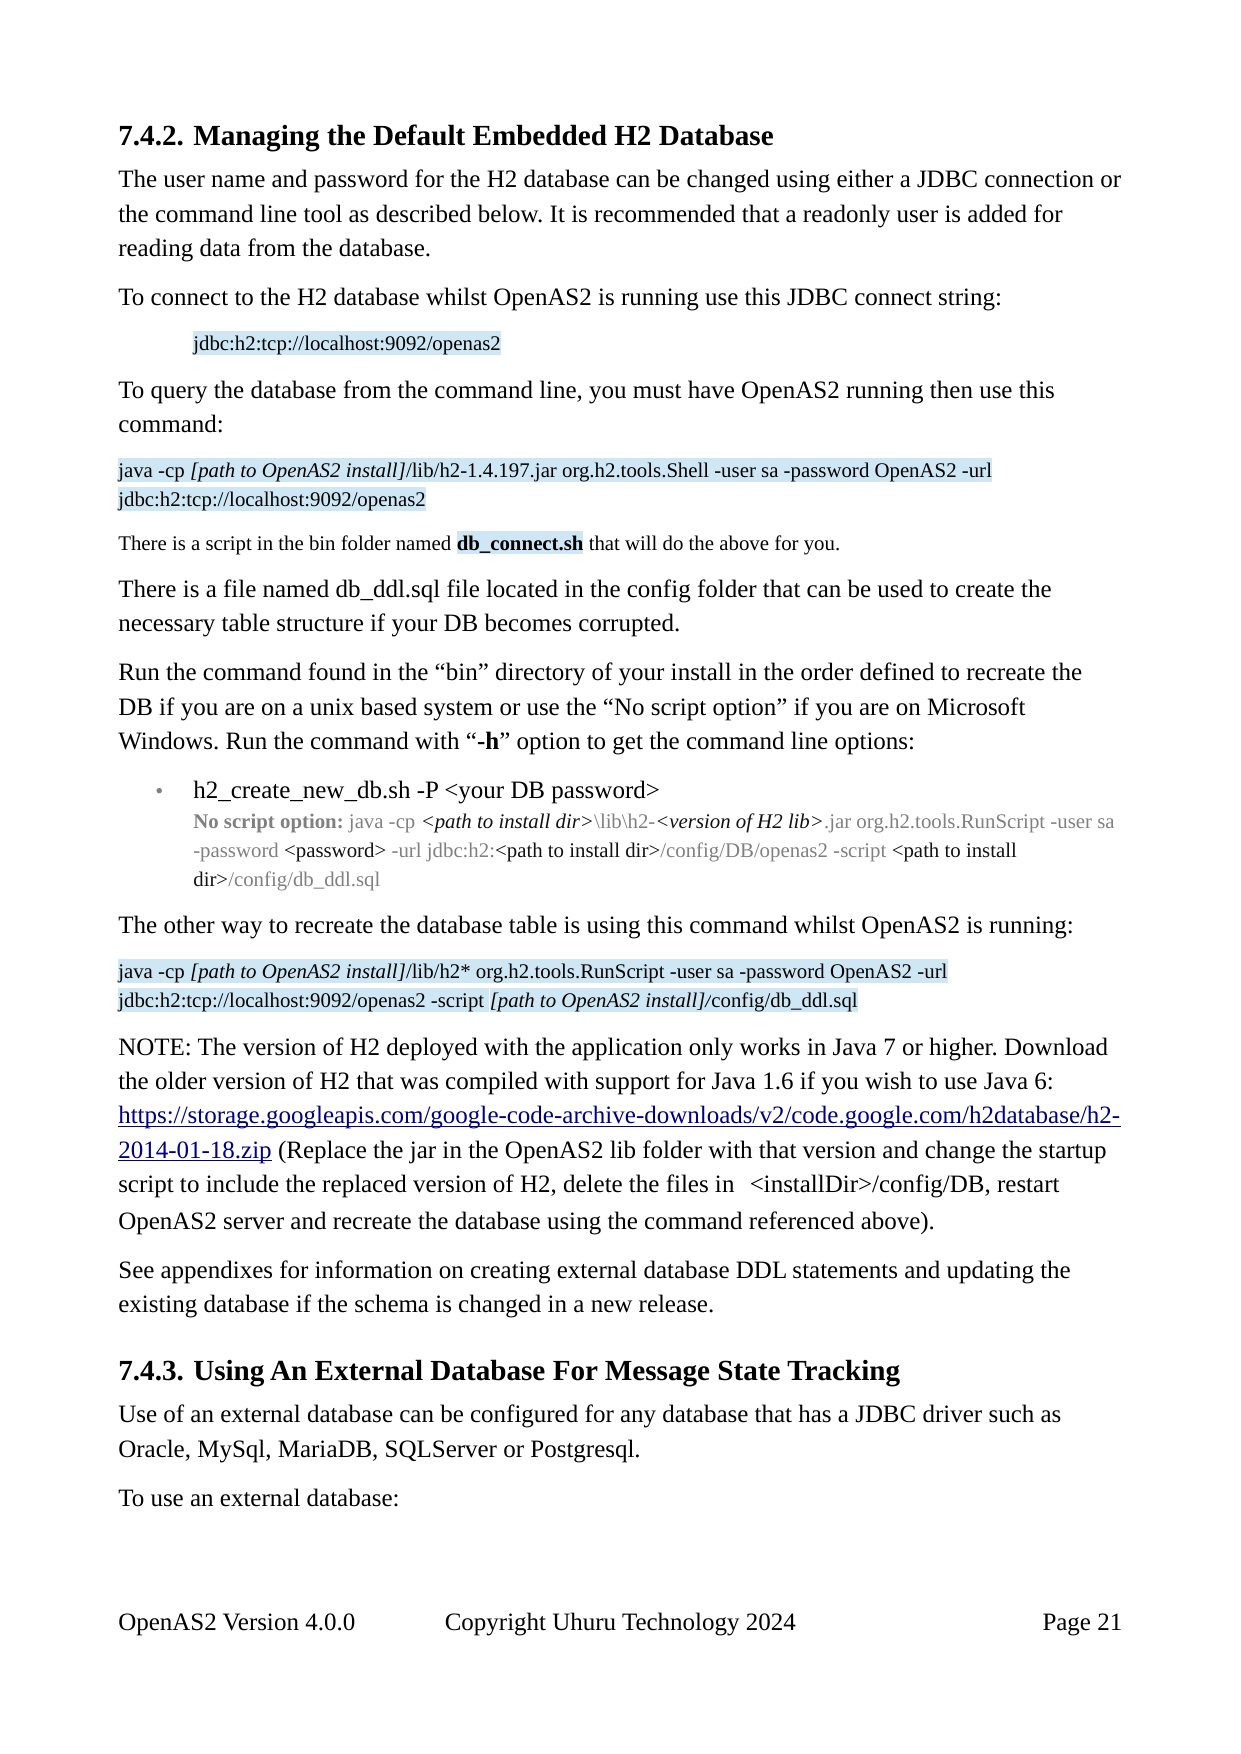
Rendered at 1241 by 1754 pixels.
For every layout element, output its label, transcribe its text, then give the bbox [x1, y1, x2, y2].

subtitle Using An External Database For Message State Tracking [118, 1353, 1122, 1387]
text Run the command found in the “bin” directory of your install in the order defined to recreate the DB if you are on a unix based system or use the “No script option” if you are on Microsoft Windows. Run the command with “-h” option to get the command line options: [118, 657, 1122, 755]
text Use of an external database can be configured for any database that has a JDBC driver such as Oracle, MySql, MariaDB, SQLServer or Postgresql. [118, 1399, 1122, 1462]
list h2_create_new_db.sh -P <your DB password> No script option: java -cp <path to install dir>\lib\h2-<version of H2 lib>.jar org.h2.tools.RunScript -user sa -password <password> -url jdbc:h2:<path to install dir>/config/DB/openas2 -script <path to install dir>/config/db_ddl.sql [156, 776, 1122, 891]
text The user name and password for the H2 database can be changed using either a JDBC connection or the command line tool as described below. It is recommended that a readonly user is added for reading data from the database. [118, 164, 1122, 262]
text java -cp [path to OpenAS2 install]/lib/h2-1.4.197.jar org.h2.tools.Shell -user sa -password OpenAS2 -url jdbc:h2:tcp://localhost:9092/openas2 [118, 458, 1122, 511]
text There is a file named db_ddl.sql file located in the config folder that can be used to create the necessary table structure if your DB becomes corrupted. [118, 574, 1122, 637]
text java -cp [path to OpenAS2 install]/lib/h2* org.h2.tools.RunScript -user sa -password OpenAS2 -url jdbc:h2:tcp://localhost:9092/openas2 -script [path to OpenAS2 install]/config/db_ddl.sql [118, 959, 1122, 1012]
text The other way to recreate the database table is using this command whilst OpenAS2 is running: [118, 910, 1122, 939]
text To connect to the H2 database whilst OpenAS2 is running use this JDBC connect string: [118, 282, 1122, 311]
text There is a script in the bin folder named db_connect.sh that will do the above for you. [118, 531, 1122, 554]
text jdbc:h2:tcp://localhost:9092/openas2 [193, 331, 1122, 355]
text See appendixes for information on creating external database DDL statements and updating the existing database if the schema is changed in a new release. [118, 1255, 1122, 1318]
text To query the database from the command line, you must have OpenAS2 running then use this command: [118, 375, 1122, 438]
subtitle Managing the Default Embedded H2 Database [118, 118, 1122, 152]
text NOTE: The version of H2 deployed with the application only works in Java 7 or higher. Download the older version of H2 that was compiled with support for Java 1.6 if you wish to use Java 6: https://storage.googleapis.com/google-code-archive-downloads/v2/code.google.com/h2database/h2-2014-01-18.zip (Replace the jar in the OpenAS2 lib folder with that version and change the startup script to include the replaced version of H2, delete the files in <installDir>/config/DB, restart OpenAS2 server and recreate the database using the command referenced above). [118, 1032, 1122, 1235]
text To use an external database: [118, 1483, 1122, 1512]
